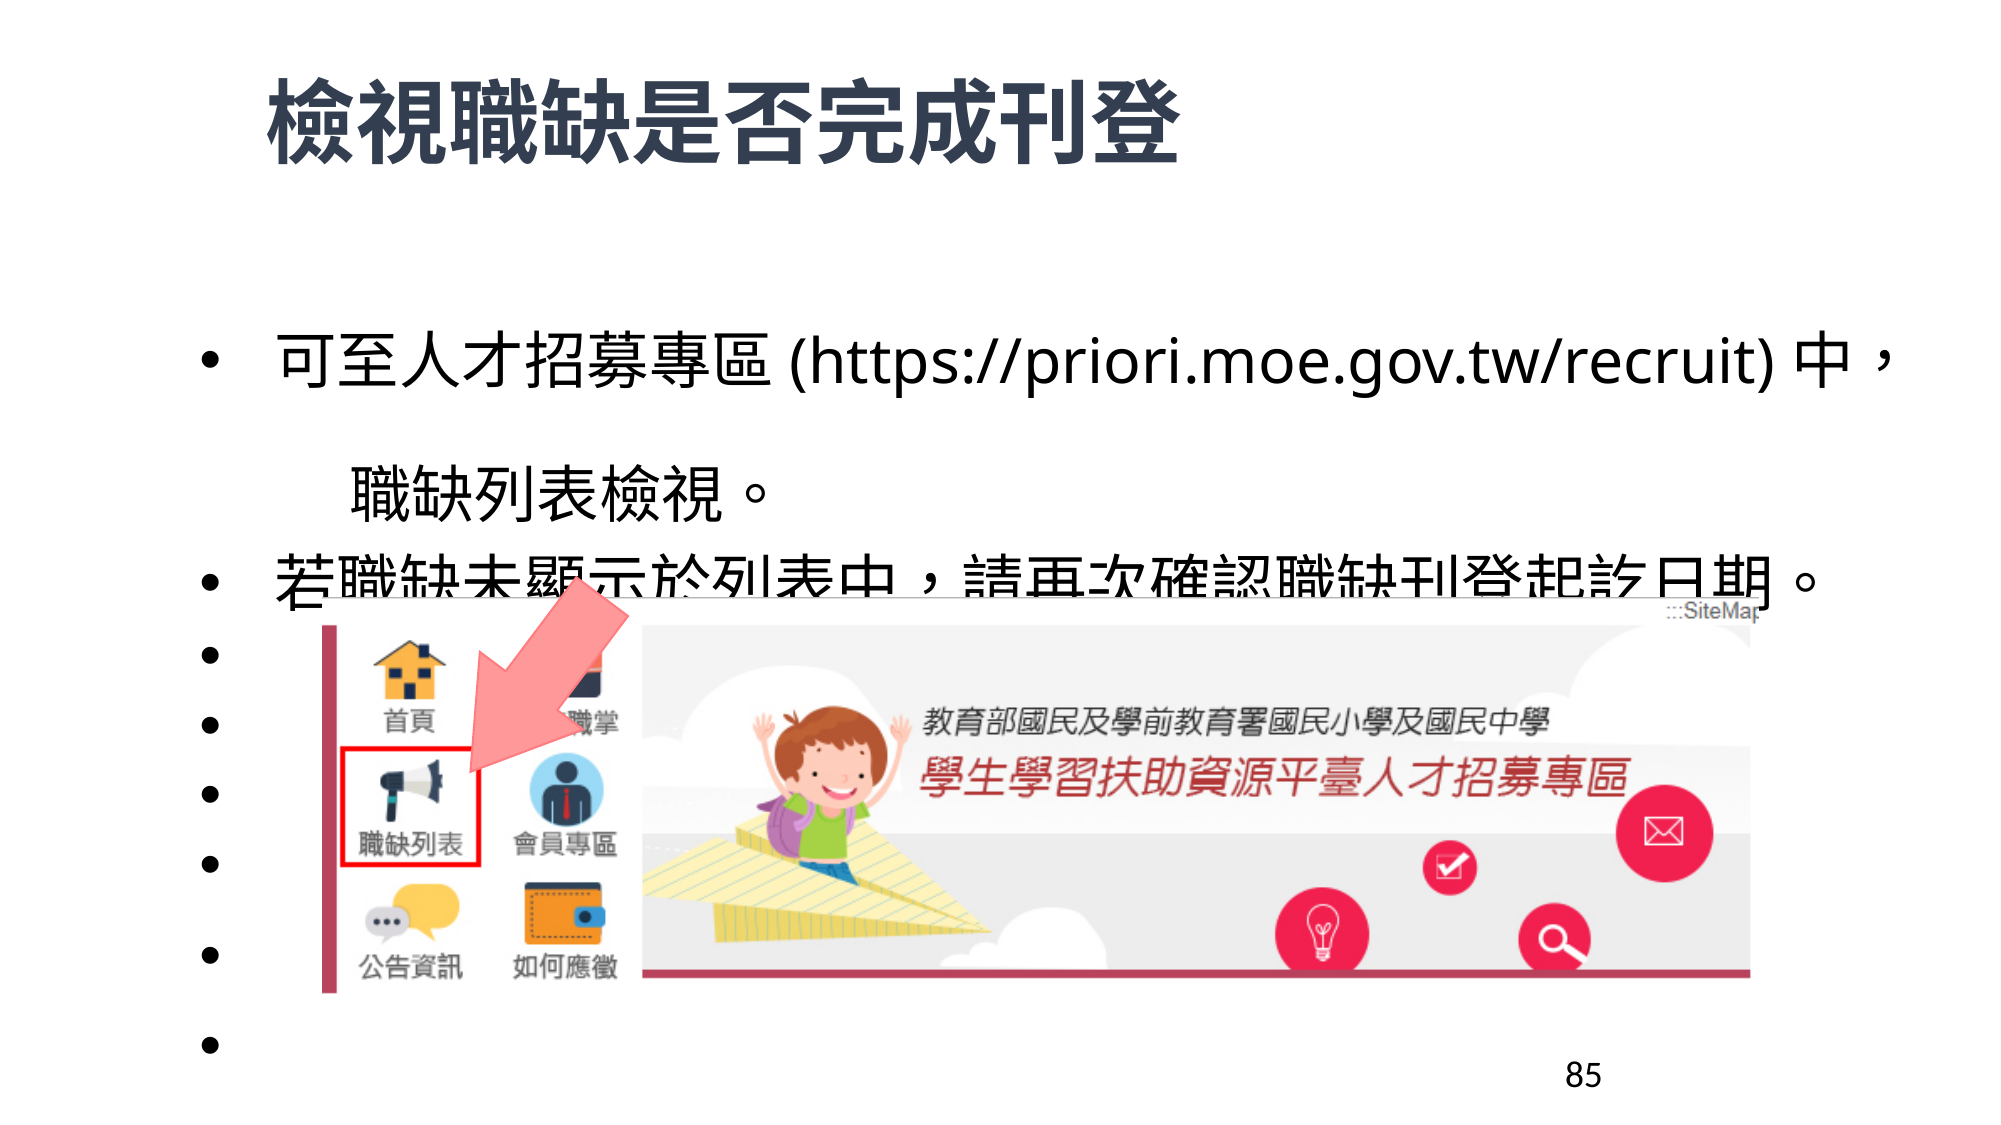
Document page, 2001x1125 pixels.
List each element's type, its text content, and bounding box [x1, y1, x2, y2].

text_box [1550, 1042, 2000, 1103]
subtitle 可至人才招募專區(https://priori.moe.gov.tw/recruit)中， 職缺列表檢視。 若職缺未顯示於列表中，請再次確認職缺刊登起訖日期。 [184, 321, 1897, 1011]
text_box 檢視職缺是否完成刊登 [250, 58, 1198, 183]
text_box [470, 577, 628, 772]
picture [322, 597, 1759, 1012]
